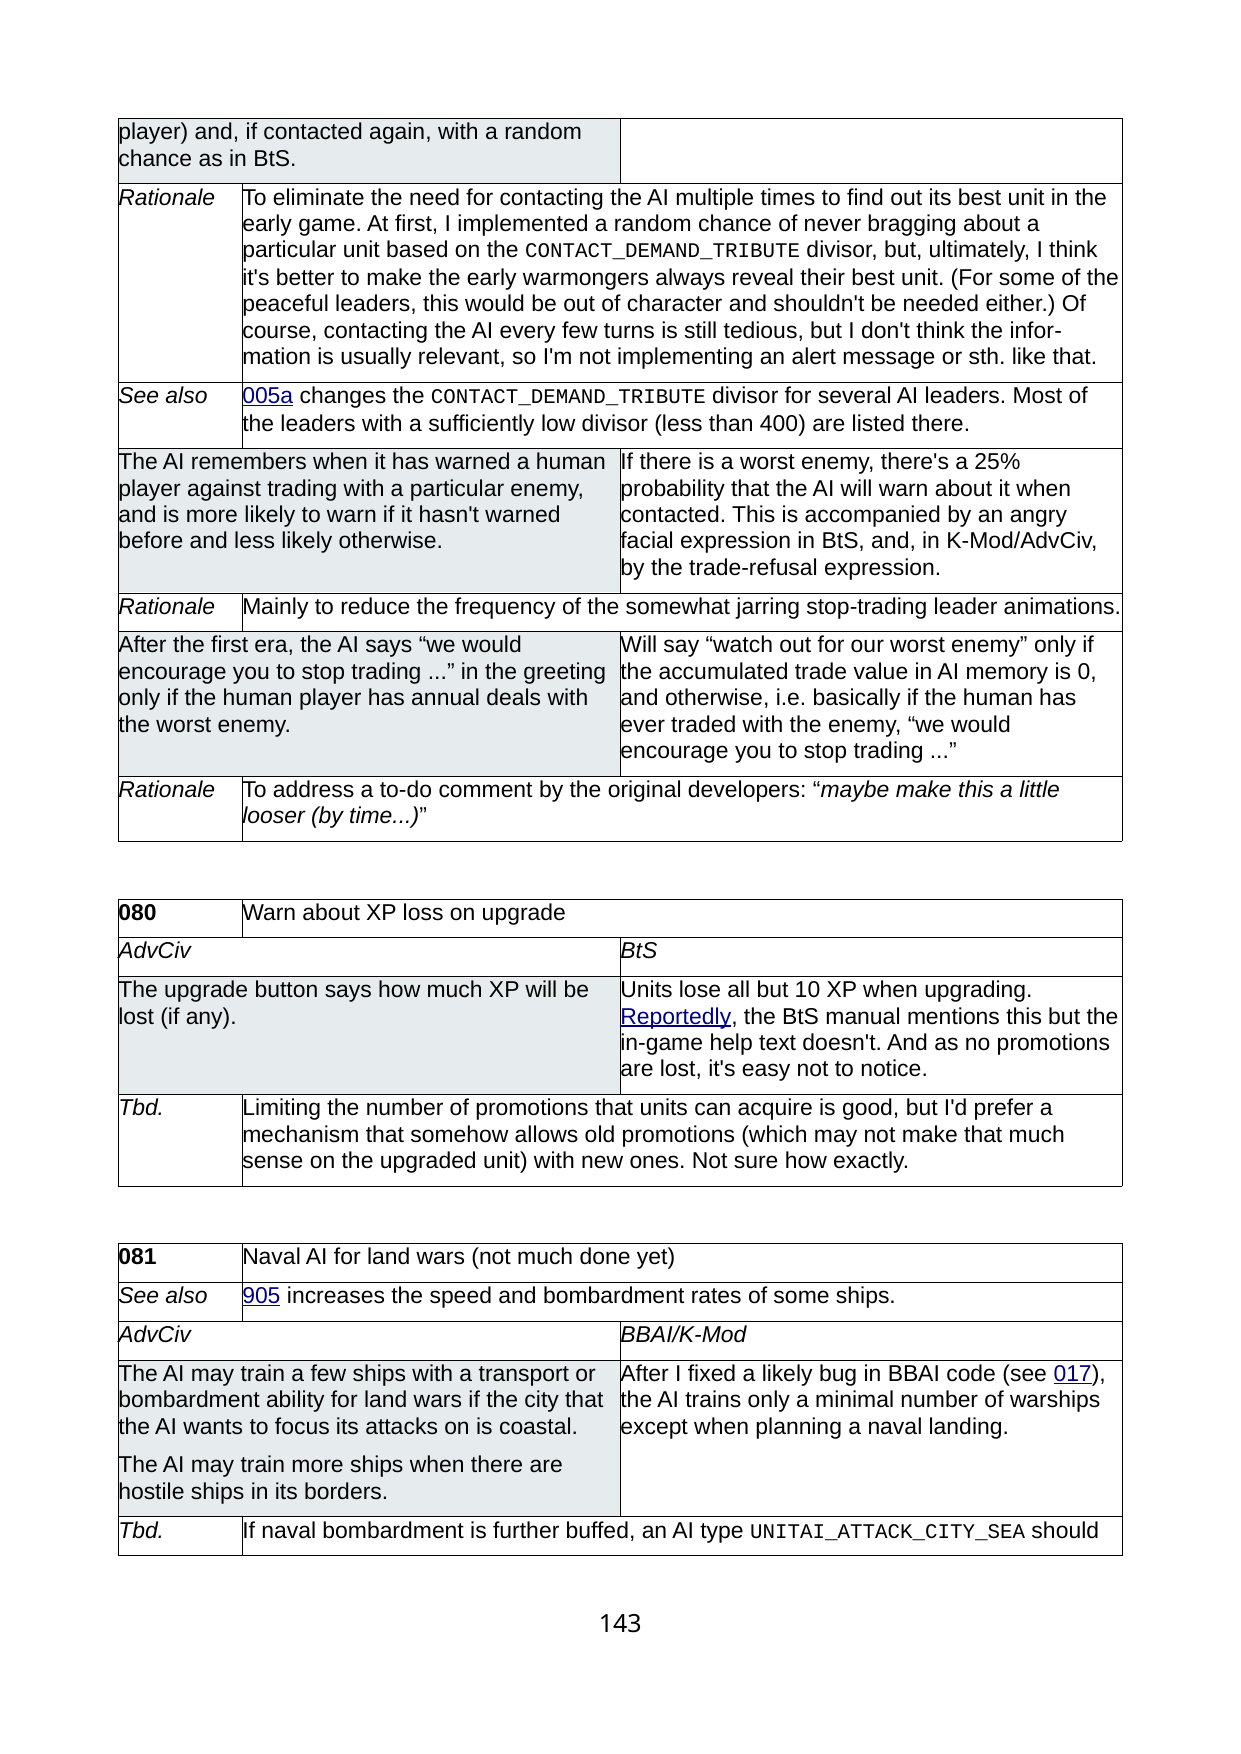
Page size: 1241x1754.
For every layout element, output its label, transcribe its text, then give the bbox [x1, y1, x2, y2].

table_cell AdvCiv [119, 938, 620, 976]
table_header 081 [119, 1244, 242, 1282]
table_cell Tbd. [119, 1517, 242, 1555]
table_cell If naval bombardment is further buffed, an AI type UNITAI_ATTACK_CITY_SEA should [243, 1517, 1122, 1555]
table_cell The AI remembers when it has warned a human player against trading with a particular enemy, and is more likely to warn if it hasn't warned before and less likely otherwise. [119, 449, 620, 592]
table_cell See also [119, 1283, 242, 1321]
table_cell player) and, if contacted again, with a random chance as in BtS. [119, 119, 620, 183]
table_cell See also [119, 383, 242, 448]
table_cell If there is a worst enemy, there's a 25% probability that the AI will warn about it when contacted. This is accompanied by an angry facial expression in BtS, and, in K-Mod/AdvCiv, by the trade-refusal expression. [621, 449, 1122, 592]
table_cell Units lose all but 10 XP when upgrading. Reportedly, the BtS manual mentions this but the in-game help text doesn't. And as no promotions are lost, it's easy not to notice. [621, 977, 1122, 1094]
table_cell After the first era, the AI says “we would encourage you to stop trading ...” in the greeting only if the human player has annual deals with the worst enemy. [119, 632, 620, 776]
table_cell Rationale [119, 184, 242, 382]
table_cell Limiting the number of promotions that units can acquire is good, but I'd prefer a mechanism that somehow allows old promotions (which may not make that much sense on the upgraded unit) with new ones. Not sure how exactly. [243, 1095, 1122, 1186]
table_cell 905 increases the speed and bombardment rates of some ships. [243, 1283, 1122, 1321]
table_cell BtS [621, 938, 1122, 976]
table_cell Rationale [119, 777, 242, 841]
table_cell Tbd. [119, 1095, 242, 1186]
table_cell The upgrade button says how much XP will be lost (if any). [119, 977, 620, 1094]
table_cell To eliminate the need for contacting the AI multiple times to find out its best unit in the early game. At first, I implemented a random chance of never bragging about a particular unit based on the CONTACT_DEMAND_TRIBUTE divisor, but, ultimately, I think it's better to make the early warmongers always reveal their best unit. (For some of the peaceful leaders, this would be out of character and shouldn't be needed either.) Of course, contacting the AI every few turns is still tedious, but I don't think the infor­mation is usually relevant, so I'm not implementing an alert message or sth. like that. [243, 184, 1122, 382]
table_cell Will say “watch out for our worst enemy” only if the accumulated trade value in AI memory is 0, and otherwise, i.e. basically if the human has ever traded with the enemy, “we would encourage you to stop trading ...” [621, 632, 1122, 776]
table_cell BBAI/K-Mod [621, 1322, 1122, 1360]
table_cell AdvCiv [119, 1322, 620, 1360]
table_header Warn about XP loss on upgrade [243, 900, 1122, 937]
table_header Naval AI for land wars (not much done yet) [243, 1244, 1122, 1282]
table_cell 005a changes the CONTACT_DEMAND_TRIBUTE divisor for several AI leaders. Most of the leaders with a sufficiently low divisor (less than 400) are listed there. [243, 383, 1122, 448]
table_cell To address a to-do comment by the original developers: “maybe make this a little looser (by time...)” [243, 777, 1122, 841]
table_header 080 [119, 900, 242, 937]
table_cell [621, 119, 1122, 183]
table_cell The AI may train a few ships with a transport or bombardment ability for land wars if the city that the AI wants to focus its attacks on is coastal. The AI may train more ships when there are hostile ships in its borders. [119, 1361, 620, 1516]
table_cell Mainly to reduce the frequency of the somewhat jarring stop-trading leader animations. [243, 594, 1122, 631]
table_cell Rationale [119, 594, 242, 631]
table_cell After I fixed a likely bug in BBAI code (see 017), the AI trains only a minimal number of warships except when planning a naval landing. [621, 1361, 1122, 1516]
